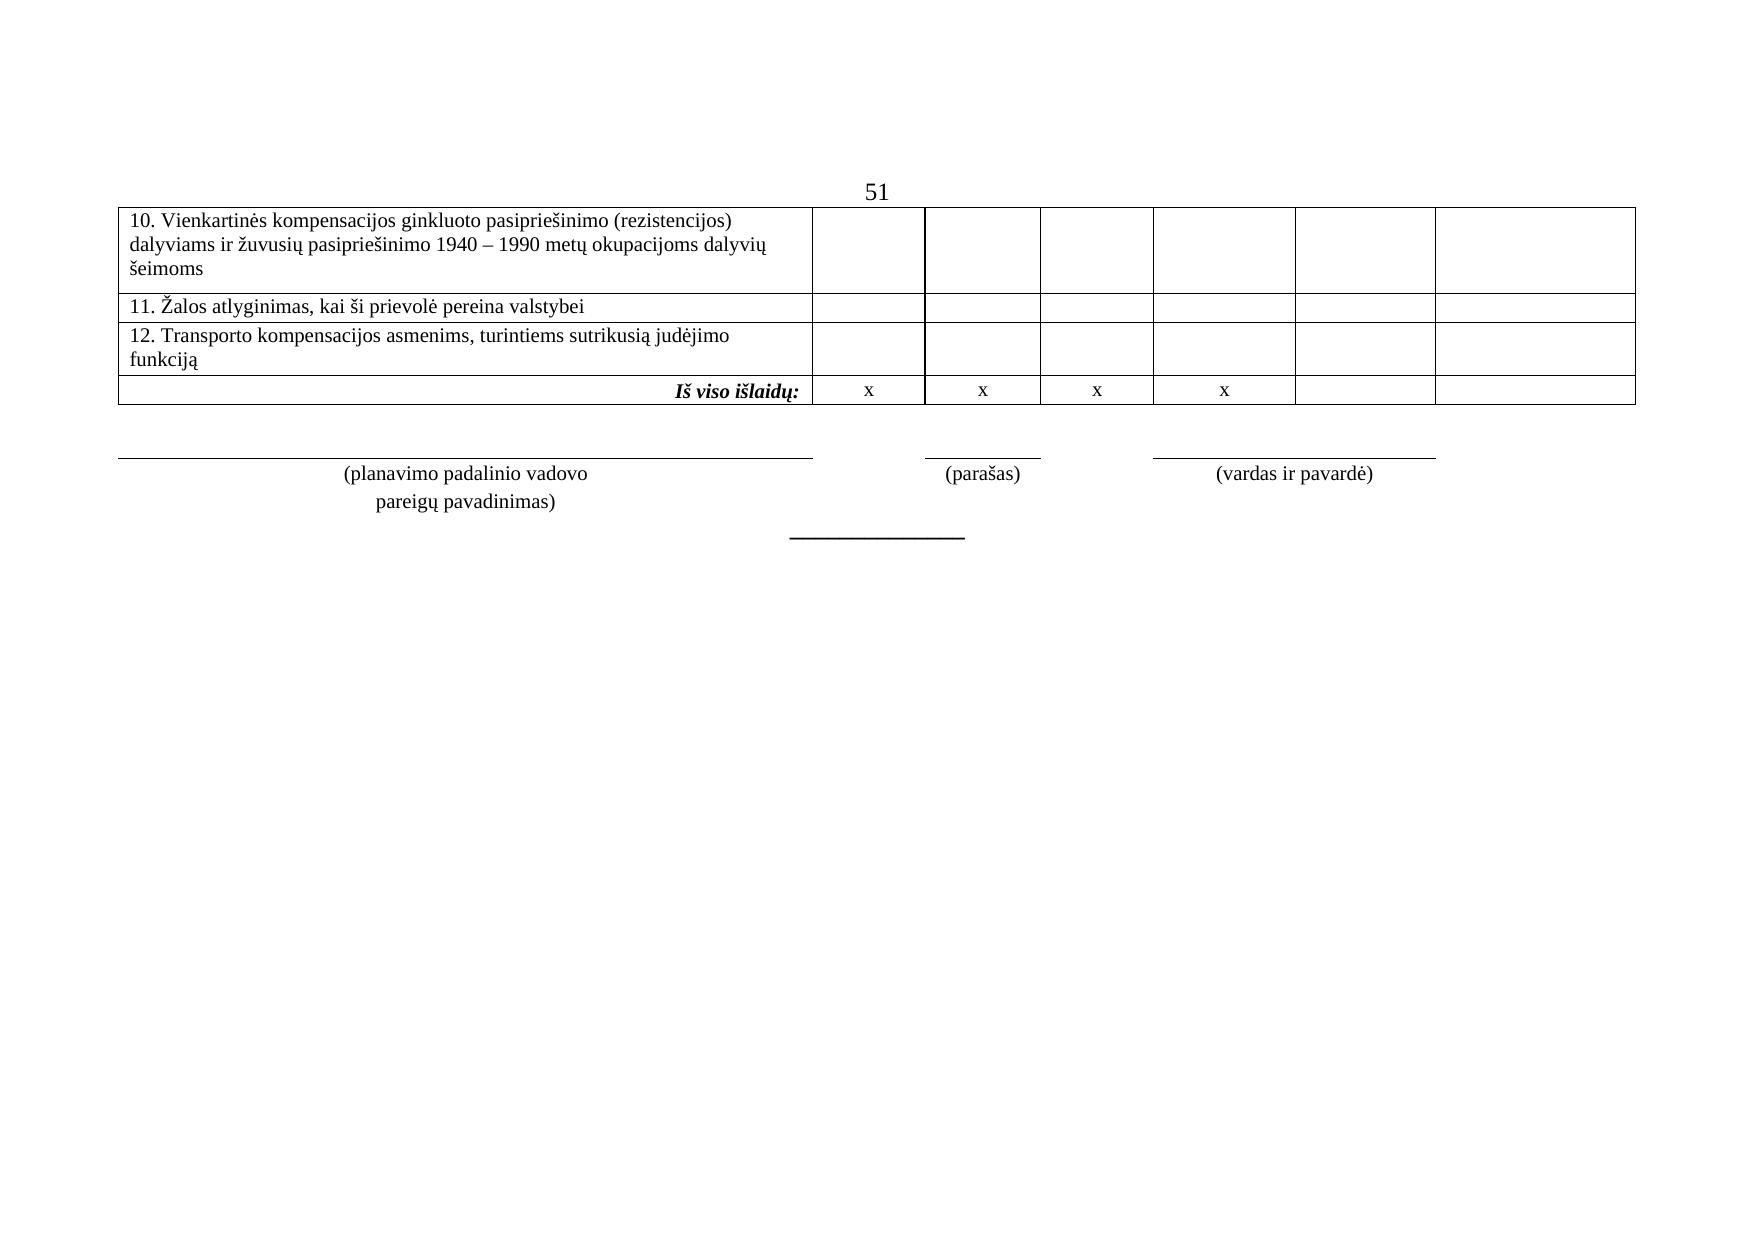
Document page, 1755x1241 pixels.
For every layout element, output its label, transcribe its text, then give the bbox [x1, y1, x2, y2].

table_cell x [1041, 376, 1153, 403]
table_cell [1041, 323, 1153, 375]
table_cell [1436, 458, 1635, 485]
table_cell [1296, 294, 1435, 322]
table_cell [813, 323, 924, 375]
table_cell [1436, 485, 1635, 513]
table_cell [1635, 458, 1658, 485]
table_cell [926, 323, 1040, 375]
table_cell [1041, 485, 1153, 513]
table_cell [1041, 294, 1153, 322]
table_cell [925, 432, 1041, 458]
table_cell Iš viso išlaidų: [119, 376, 812, 403]
table_cell [1635, 432, 1658, 458]
table_cell [925, 485, 1041, 513]
table_cell [1436, 432, 1635, 458]
table_cell x [1154, 376, 1295, 403]
table_cell [1296, 323, 1435, 375]
table_cell 10. Vienkartinės kompensacijos ginkluoto pasipriešinimo (rezistencijos) dalyviams ir žuvusių pasipriešinimo 1940 – 1990 metų okupacijoms dalyvių šeimoms [119, 208, 812, 293]
text ______________ [118, 513, 1636, 542]
table_cell [1041, 458, 1153, 485]
table_cell [813, 294, 924, 322]
table_cell [925, 405, 1041, 432]
table_cell [118, 405, 813, 432]
table_cell [1636, 207, 1658, 293]
table_cell [1636, 293, 1658, 322]
table_cell x [813, 376, 924, 403]
table_cell [1295, 485, 1436, 513]
table_cell [1436, 294, 1635, 322]
table_cell [1154, 294, 1295, 322]
table_cell [1041, 208, 1153, 293]
table_cell [926, 294, 1040, 322]
table_cell [813, 458, 925, 485]
table_cell [926, 208, 1040, 293]
table_cell [1436, 323, 1635, 375]
table_cell [1436, 405, 1635, 432]
table_cell [813, 432, 925, 458]
table_cell [813, 485, 925, 513]
table_cell [1635, 485, 1658, 513]
table_cell [1635, 404, 1658, 432]
table_cell [1153, 432, 1295, 458]
table_cell [1041, 432, 1153, 458]
table_cell [1295, 432, 1436, 458]
table_cell [813, 208, 924, 293]
table_cell 12. Transporto kompensacijos asmenims, turintiems sutrikusią judėjimo funkciją [119, 323, 812, 375]
table_cell [1636, 375, 1658, 403]
table_cell [1436, 376, 1635, 403]
table_cell (vardas ir pavardė) [1153, 459, 1436, 485]
table_cell [1154, 323, 1295, 375]
table_cell [1154, 208, 1295, 293]
table_cell [1636, 322, 1658, 375]
table_cell [1153, 405, 1295, 432]
table_cell [813, 405, 925, 432]
table_cell (planavimo padalinio vadovo [118, 459, 813, 485]
table_cell [1296, 376, 1435, 403]
table_cell [1436, 208, 1635, 293]
table_cell [1296, 208, 1435, 293]
table_cell [1041, 405, 1153, 432]
table_cell (parašas) [925, 459, 1041, 485]
table_cell 11. Žalos atlyginimas, kai ši prievolė pereina valstybei [119, 294, 812, 322]
table_cell [1295, 405, 1436, 432]
table_cell [118, 432, 813, 458]
table_cell pareigų pavadinimas) [118, 485, 813, 513]
table_cell x [926, 376, 1040, 403]
table_cell [1153, 485, 1295, 513]
